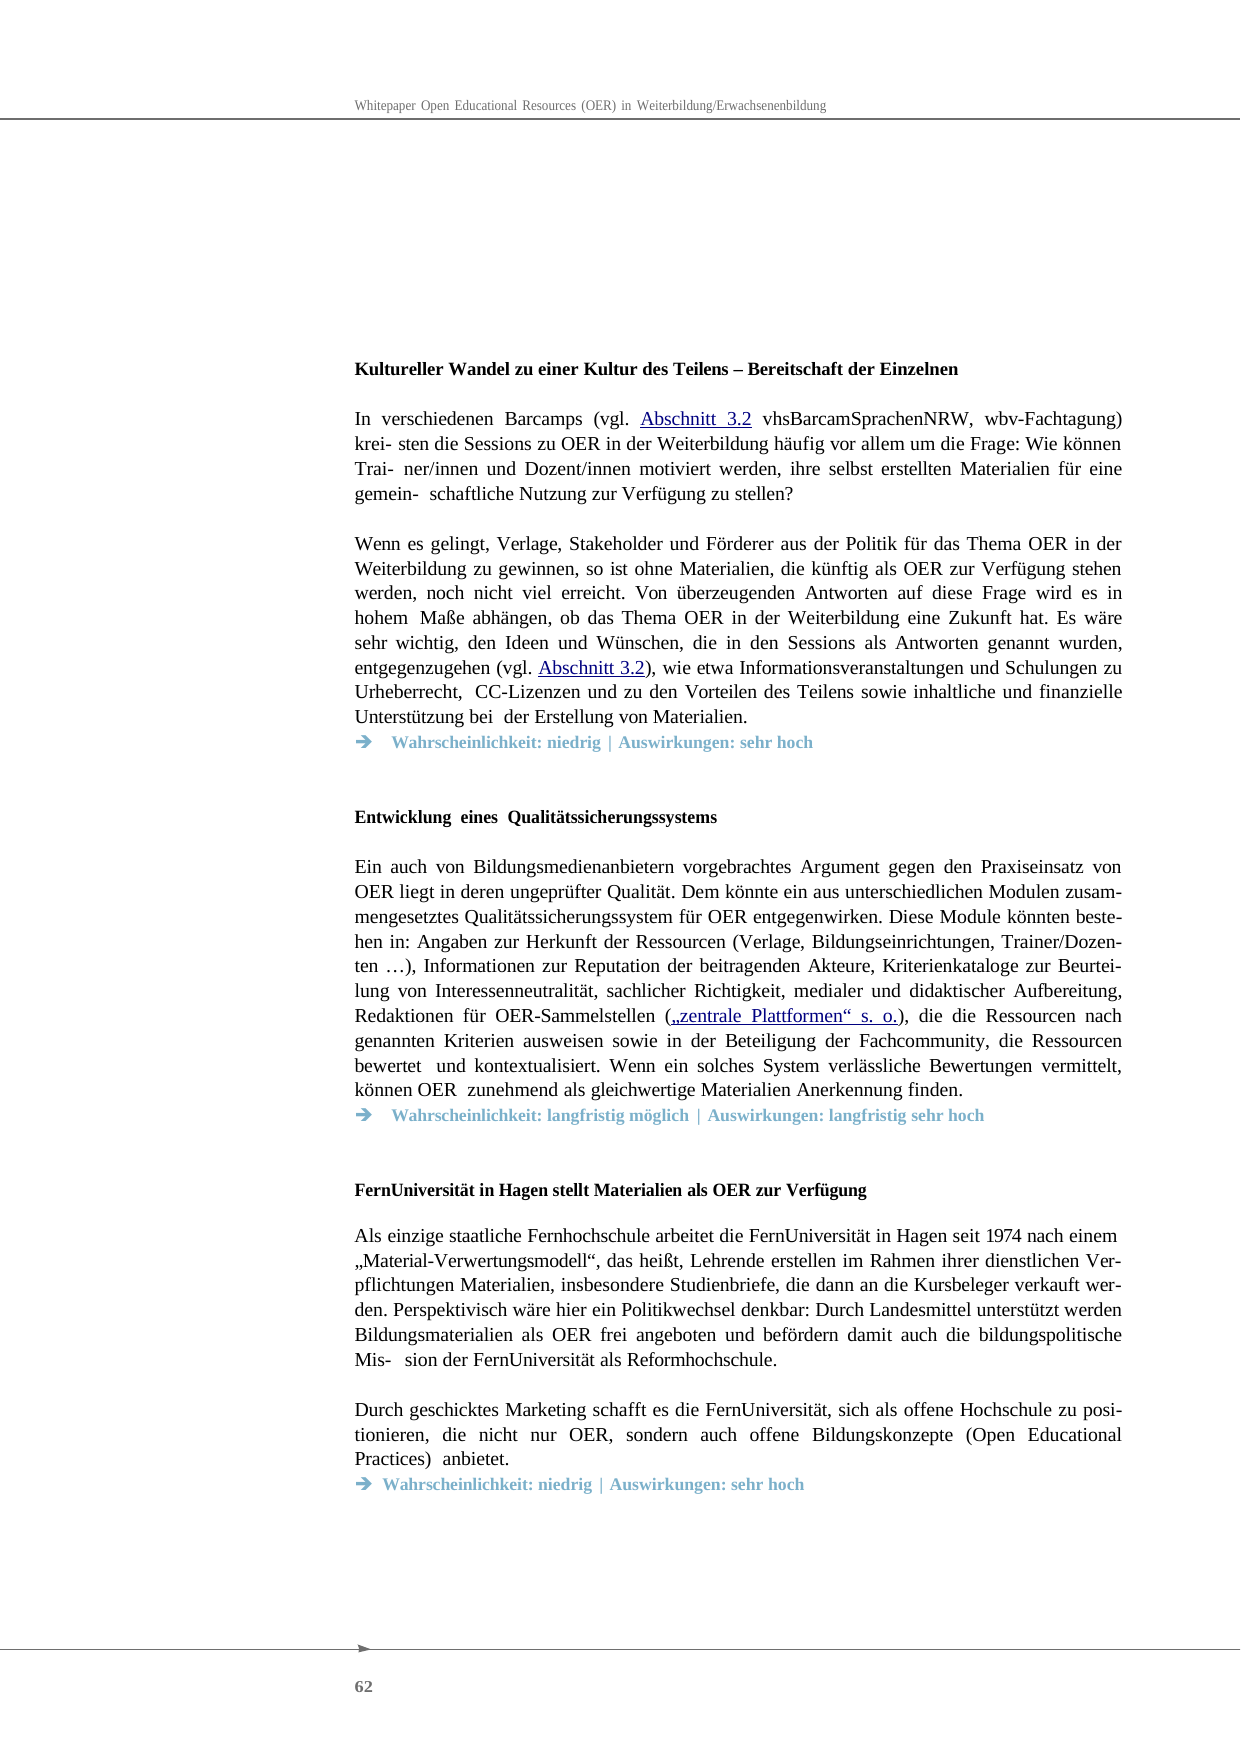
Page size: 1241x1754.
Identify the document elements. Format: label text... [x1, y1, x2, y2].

text Wenn es gelingt, Verlage, Stakeholder und Förderer aus der Politik für das Thema OER in der Weiterbildung zu gewinnen, so ist ohne Materialien, die künftig als OER zur Verfügung stehen werden, noch nicht viel erreicht. Von überzeugenden Antworten auf diese Frage wird es in hohem Maße abhängen, ob das Thema OER in der Weiterbildung eine Zukunft hat. Es wäre sehr wichtig, den Ideen und Wünschen, die in den Sessions als Antworten genannt wurden, entgegenzugehen (vgl. Abschnitt 3.2), wie etwa Informationsveranstaltungen und Schulungen zu Urheberrecht, CC-Lizenzen und zu den Vorteilen des Teilens sowie inhaltliche und finanzielle Unterstützung bei der Erstellung von Materialien. [354, 532, 1122, 728]
text ➔ Wahrscheinlichkeit: niedrig | Auswirkungen: sehr hoch [354, 732, 1240, 752]
text Als einzige staatliche Fernhochschule arbeitet die FernUniversität in Hagen seit 1974 nach einem [0, 1223, 1240, 1246]
text ➔ Wahrscheinlichkeit: langfristig möglich | Auswirkungen: langfristig sehr hoch [354, 1105, 1240, 1126]
text „Material-Verwertungsmodell“, das heißt, Lehrende erstellen im Rahmen ihrer dienstlichen Ver- pflichtungen Materialien, insbesondere Studienbriefe, die dann an die Kursbeleger verkauft wer- den. Perspektivisch wäre hier ein Politikwechsel denkbar: Durch Landesmittel unterstützt werden Bildungsmaterialien als OER frei angeboten und befördern damit auch die bildungspolitische Mis- sion der FernUniversität als Reformhochschule. [354, 1248, 1122, 1371]
text FernUniversität in Hagen stellt Materialien als OER zur Verfügung [354, 1179, 1240, 1201]
text Kultureller Wandel zu einer Kultur des Teilens – Bereitschaft der Einzelnen [354, 358, 1240, 380]
text ➔ Wahrscheinlichkeit: niedrig | Auswirkungen: sehr hoch [354, 1474, 1240, 1494]
text Ein auch von Bildungsmedienanbietern vorgebrachtes Argument gegen den Praxiseinsatz von OER liegt in deren ungeprüfter Qualität. Dem könnte ein aus unterschiedlichen Modulen zusam- mengesetztes Qualitätssicherungssystem für OER entgegenwirken. Diese Module könnten beste- hen in: Angaben zur Herkunft der Ressourcen (Verlage, Bildungseinrichtungen, Trainer/Dozen- ten …), Informationen zur Reputation der beitragenden Akteure, Kriterienkataloge zur Beurtei- lung von Interessenneutralität, sachlicher Richtigkeit, medialer und didaktischer Aufbereitung, Redaktionen für OER-Sammelstellen („zentrale Plattformen“ s. o.), die die Ressourcen nach genannten Kriterien ausweisen sowie in der Beteiligung der Fachcommunity, die Ressourcen bewertet und kontextualisiert. Wenn ein solches System verlässliche Bewertungen vermittelt, können OER zunehmend als gleichwertige Materialien Anerkennung finden. [354, 855, 1122, 1101]
text Durch geschicktes Marketing schafft es die FernUniversität, sich als offene Hochschule zu posi- tionieren, die nicht nur OER, sondern auch offene Bildungskonzepte (Open Educational Practices) anbietet. [354, 1398, 1122, 1470]
text 62 [354, 1677, 1240, 1696]
text Entwicklung eines Qualitätssicherungssystems [354, 806, 1240, 828]
text In verschiedenen Barcamps (vgl. Abschnitt 3.2 vhsBarcamSprachenNRW, wbv-Fachtagung) krei- sten die Sessions zu OER in der Weiterbildung häufig vor allem um die Frage: Wie können Trai- ner/innen und Dozent/innen motiviert werden, ihre selbst erstellten Materialien für eine gemein- schaftliche Nutzung zur Verfügung zu stellen? [354, 407, 1122, 504]
